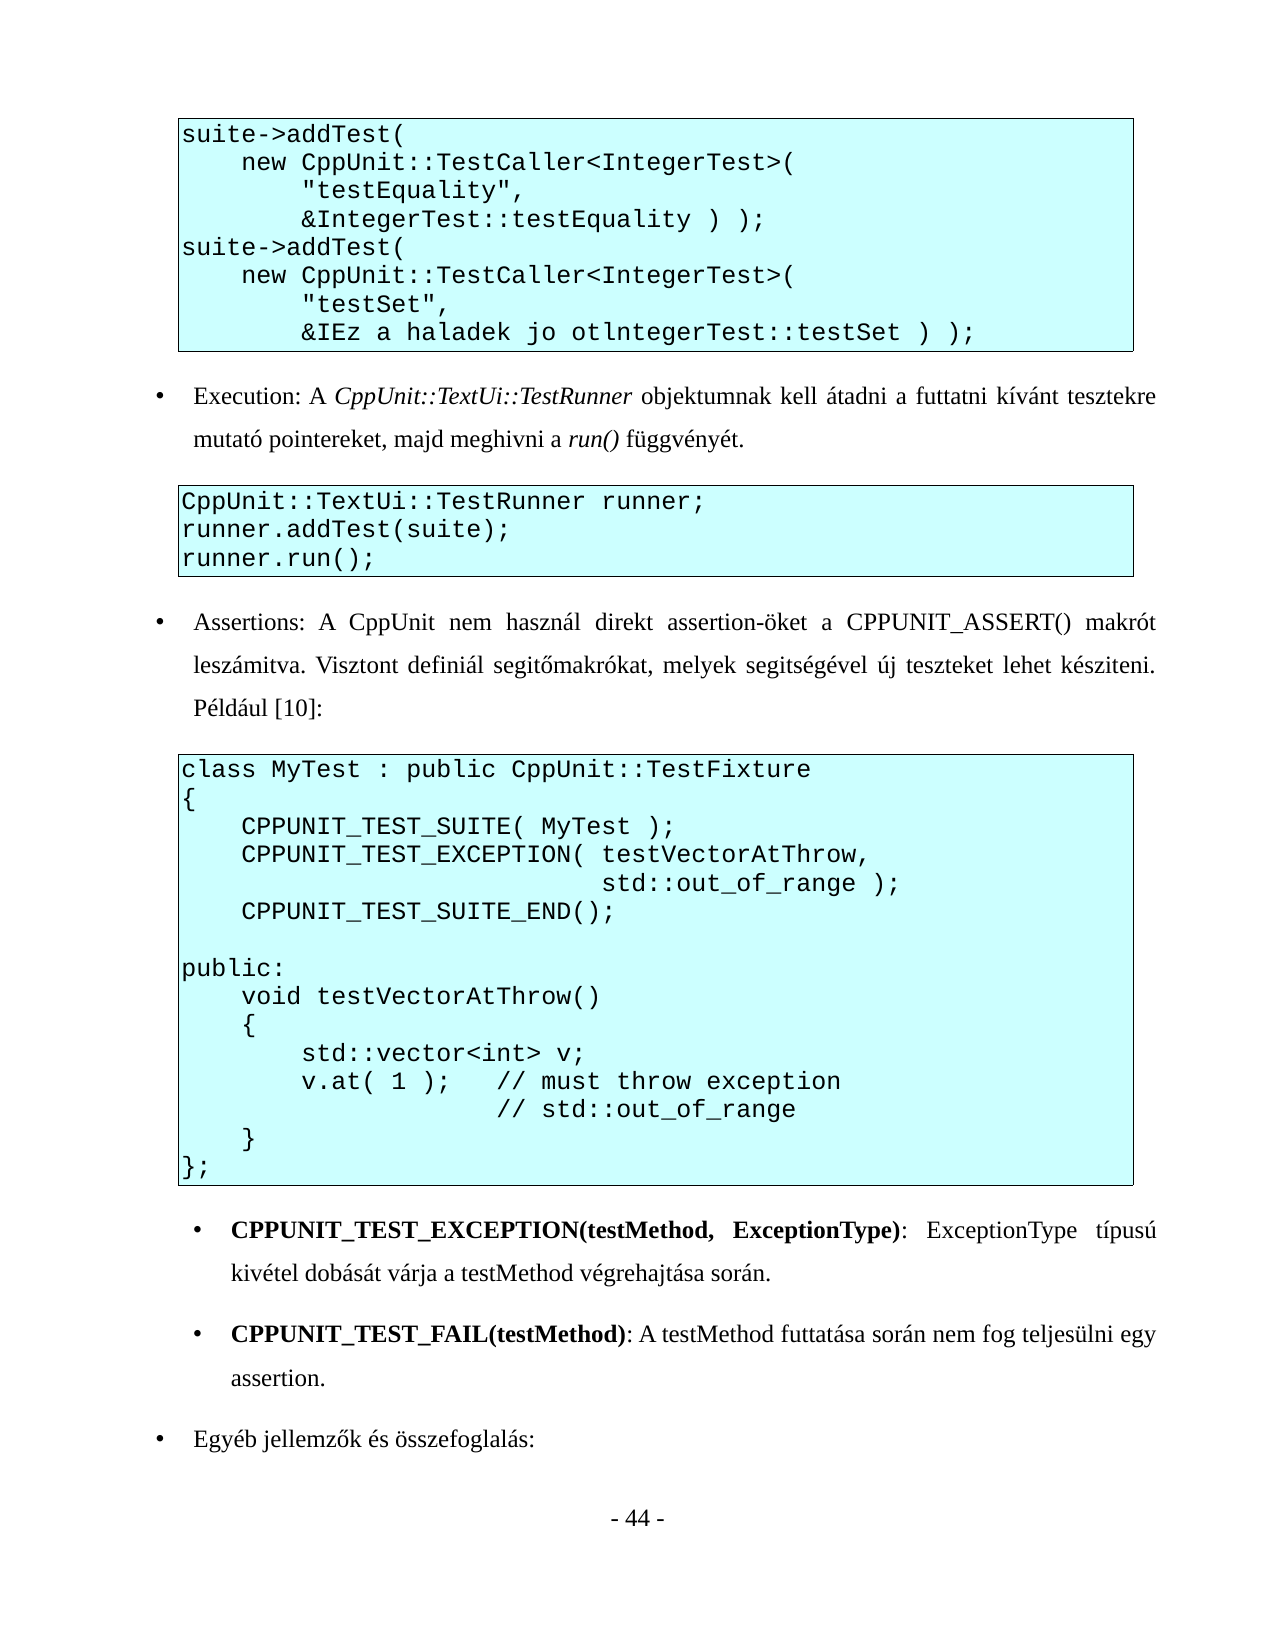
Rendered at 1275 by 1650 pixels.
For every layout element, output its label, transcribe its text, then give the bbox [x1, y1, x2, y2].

list CPPUNIT_TEST_EXCEPTION(testMethod, ExceptionType): ExceptionType típusú kivétel dobását várja a testMethod végrehajtása során. [193, 1215, 1157, 1287]
text suite->addTest( new CppUnit::TestCaller<IntegerTest>( "testEquality", &IntegerTest::testEquality ) ); suite->addTest( new CppUnit::TestCaller<IntegerTest>( "testSet", &IEz a haladek jo otlntegerTest::testSet ) ); [179, 119, 1133, 351]
text CppUnit::TextUi::TestRunner runner; runner.addTest(suite); runner.run(); [179, 486, 1133, 576]
list Egyéb jellemzők és összefoglalás: [156, 1424, 1157, 1452]
list Execution: A CppUnit::TextUi::TestRunner objektumnak kell átadni a futtatni kívánt tesztekre mutató pointereket, majd meghivni a run() függvényét. [156, 381, 1157, 453]
list CPPUNIT_TEST_FAIL(testMethod): A testMethod futtatása során nem fog teljesülni egy assertion. [193, 1319, 1157, 1391]
list Assertions: A CppUnit nem használ direkt assertion-öket a CPPUNIT_ASSERT() makrót leszámitva. Visztont definiál segitőmakrókat, melyek segitségével új teszteket lehet késziteni. Például [10]: [156, 607, 1157, 722]
text class MyTest : public CppUnit::TestFixture { CPPUNIT_TEST_SUITE( MyTest ); CPPUNIT_TEST_EXCEPTION( testVectorAtThrow, std::out_of_range ); CPPUNIT_TEST_SUITE_END(); public: void testVectorAtThrow() { std::vector<int> v; v.at( 1 ); // must throw exception // std::out_of_range } }; [179, 755, 1133, 1185]
